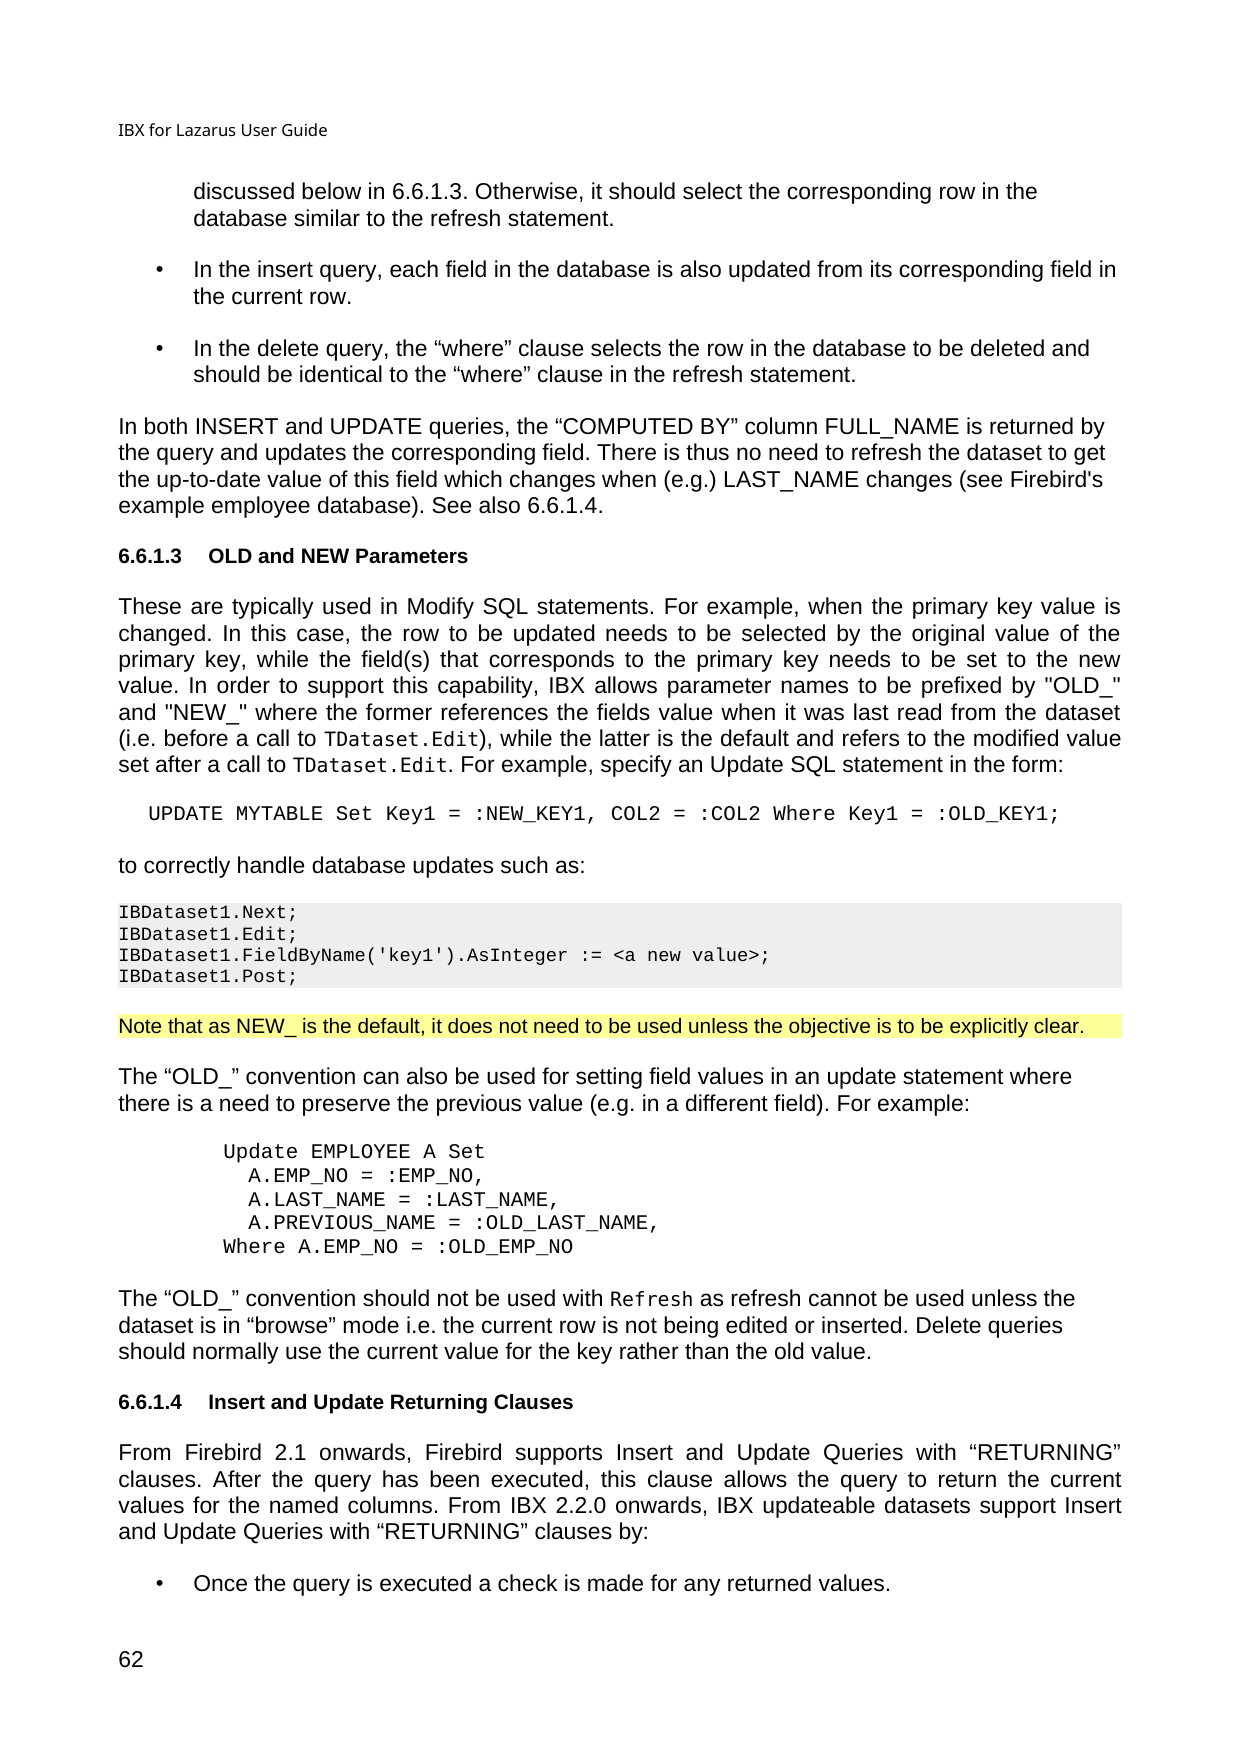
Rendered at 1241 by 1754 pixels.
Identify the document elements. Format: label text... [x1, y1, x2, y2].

list discussed below in 6.6.1.3. Otherwise, it should select the corresponding row in the database similar to the refresh statement. [156, 178, 1122, 231]
text Note that as NEW_ is the default, it does not need to be used unless the objective is to be explicitly clear. [118, 1014, 1122, 1038]
text IBDataset1.Edit; [118, 924, 1122, 946]
text IBDataset1.Post; [118, 967, 1122, 988]
text Update EMPLOYEE A Set [223, 1141, 1122, 1165]
subtitle Insert and Update Returning Clauses [118, 1390, 1122, 1414]
text UPDATE MYTABLE Set Key1 = :NEW_KEY1, COL2 = :COL2 Where Key1 = :OLD_KEY1; [148, 803, 1122, 826]
text A.PREVIOUS_NAME = :OLD_LAST_NAME, [223, 1212, 1122, 1236]
text Where A.EMP_NO = :OLD_EMP_NO [223, 1236, 1122, 1260]
list In the delete query, the “where” clause selects the row in the database to be deleted and should be identical to the “where” clause in the refresh statement. [156, 334, 1122, 387]
text IBDataset1.Next; [118, 903, 1122, 924]
text A.LAST_NAME = :LAST_NAME, [223, 1189, 1122, 1212]
subtitle OLD and NEW Parameters [118, 544, 1122, 568]
text From Firebird 2.1 onwards, Firebird supports Insert and Update Queries with “RETURNING” clauses. After the query has been executed, this clause allows the query to return the current values for the named columns. From IBX 2.2.0 onwards, IBX updateable datasets support Insert and Update Queries with “RETURNING” clauses by: [118, 1439, 1122, 1545]
text In both INSERT and UPDATE queries, the “COMPUTED BY” column FULL_NAME is returned by the query and updates the corresponding field. There is thus no need to refresh the dataset to get the up-to-date value of this field which changes when (e.g.) LAST_NAME changes (see Firebird's example employee database). See also 6.6.1.4. [118, 413, 1122, 518]
text The “OLD_” convention should not be used with Refresh as refresh cannot be used unless the dataset is in “browse” mode i.e. the current row is not being edited or inserted. Delete queries should normally use the current value for the key rather than the old value. [118, 1285, 1122, 1364]
text IBDataset1.FieldByName('key1').AsInteger := <a new value>; [118, 946, 1122, 967]
text The “OLD_” convention can also be used for setting field values in an update statement where there is a need to preserve the previous value (e.g. in a different field). For example: [118, 1063, 1122, 1116]
text These are typically used in Modify SQL statements. For example, when the primary key value is changed. In this case, the row to be updated needs to be selected by the original value of the primary key, while the field(s) that corresponds to the primary key needs to be set to the new value. In order to support this capability, IBX allows parameter names to be prefixed by "OLD_" and "NEW_" where the former references the fields value when it was last read from the dataset (i.e. before a call to TDataset.Edit), while the latter is the default and refers to the modified value set after a call to TDataset.Edit. For example, specify an Update SQL statement in the form: [118, 593, 1122, 778]
text A.EMP_NO = :EMP_NO, [223, 1165, 1122, 1189]
list In the insert query, each field in the database is also updated from its corresponding field in the current row. [156, 256, 1122, 309]
list Once the query is executed a check is made for any returned values. [156, 1570, 1122, 1596]
text to correctly handle database updates such as: [118, 852, 1122, 878]
